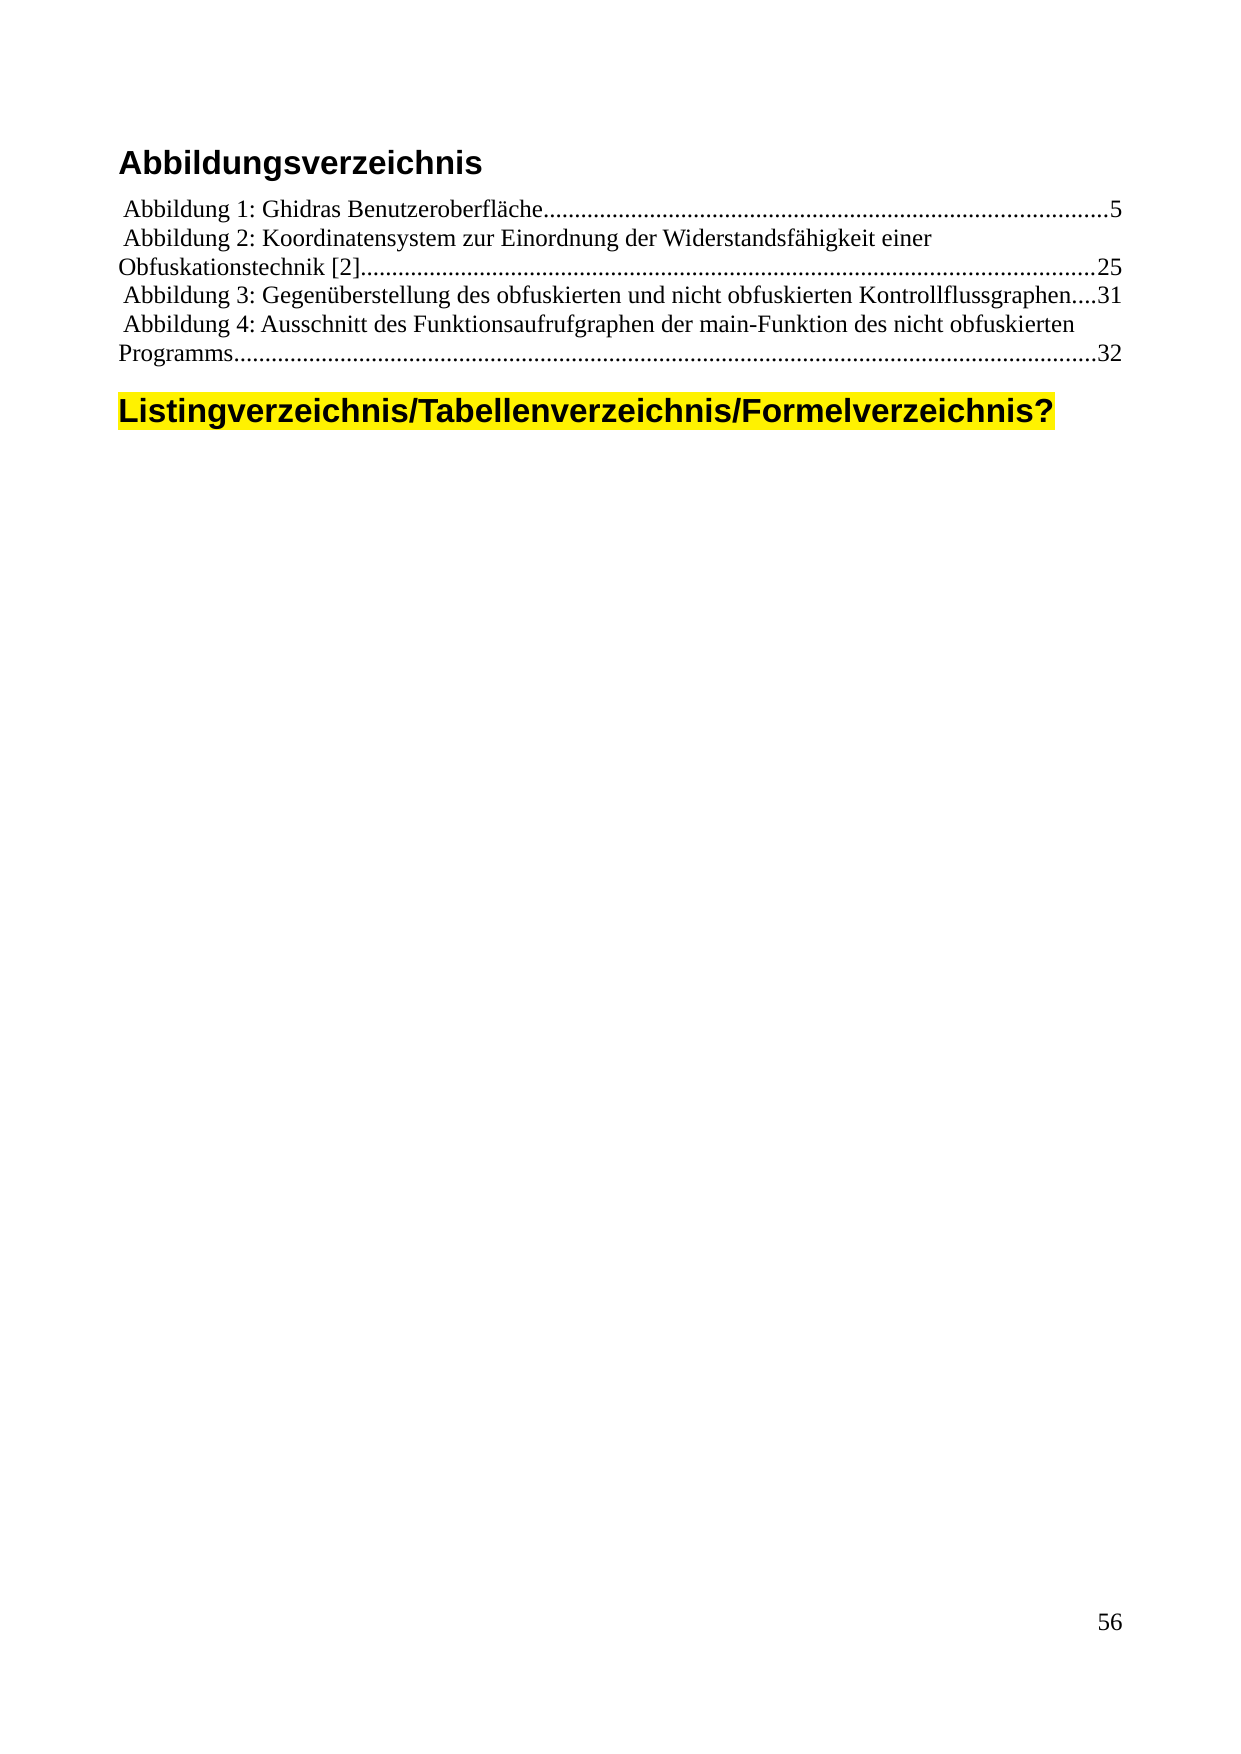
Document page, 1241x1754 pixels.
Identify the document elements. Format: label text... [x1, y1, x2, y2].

text Abbildung 1: Ghidras Benutzeroberfläche 5 [118, 194, 1122, 223]
text Abbildung 3: Gegenüberstellung des obfuskierten und nicht obfuskierten Kontrollflussgraphen 31 [118, 280, 1122, 309]
subtitle Listingverzeichnis/Tabellenverzeichnis/Formelverzeichnis? [118, 392, 1122, 430]
text Abbildung 4: Ausschnitt des Funktionsaufrufgraphen der main-Funktion des nicht obfuskierten Programms 32 [118, 309, 1122, 367]
subtitle Abbildungsverzeichnis [118, 143, 1122, 182]
text Abbildung 2: Koordinatensystem zur Einordnung der Widerstandsfähigkeit einer Obfuskationstechnik [2] 25 [118, 223, 1122, 280]
